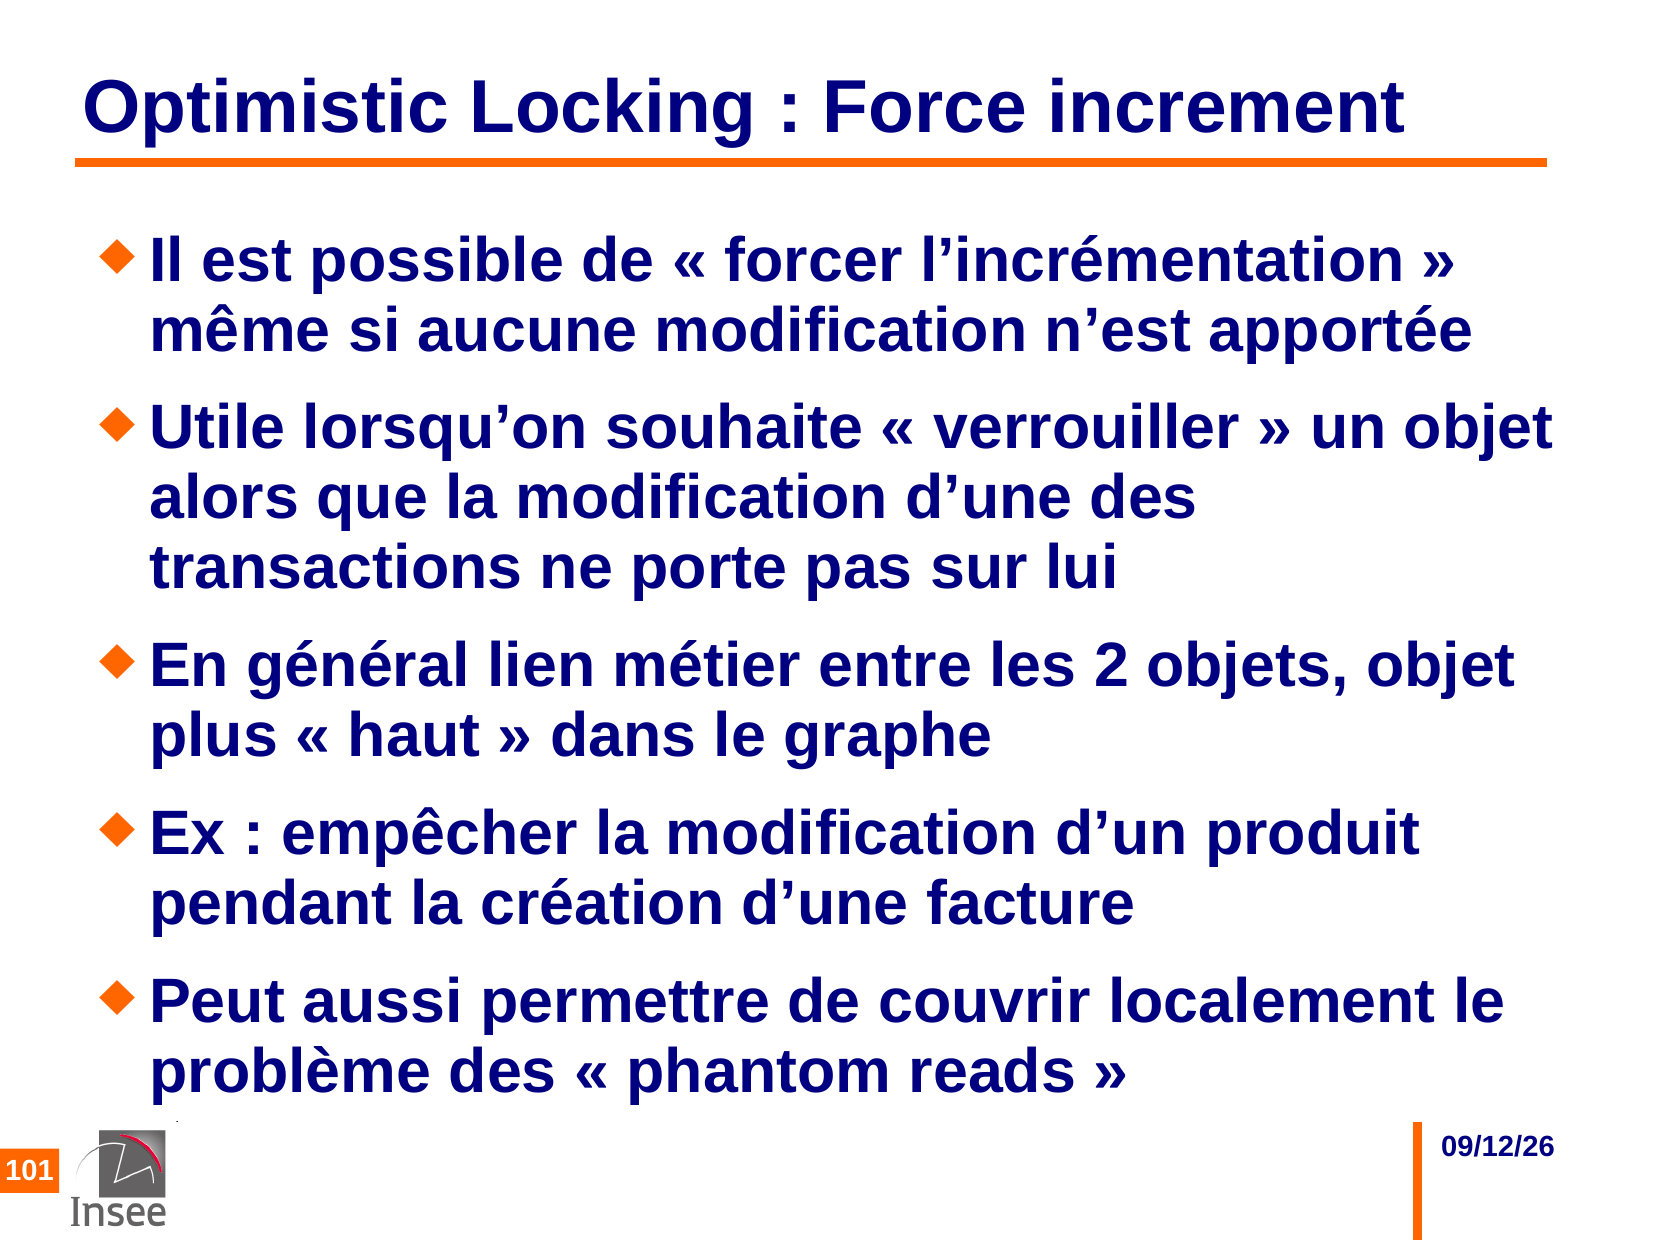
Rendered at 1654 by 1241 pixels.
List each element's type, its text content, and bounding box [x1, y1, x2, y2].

list Il est possible de « forcer l’incrémentation » même si aucune modification n’est apportée Utile lorsqu’on souhaite « verrouiller » un objet alors que la modification d’une des transactions ne porte pas sur lui En général lien métier entre les 2 objets, objet plus « haut » dans le graphe Ex : empêcher la modification d’un produit pendant la création d’une facture Peut aussi permettre de couvrir localement le problème des « phantom reads » [82, 224, 1571, 1111]
picture [62, 1121, 178, 1241]
title Optimistic Locking : Force increment [82, 49, 1619, 163]
